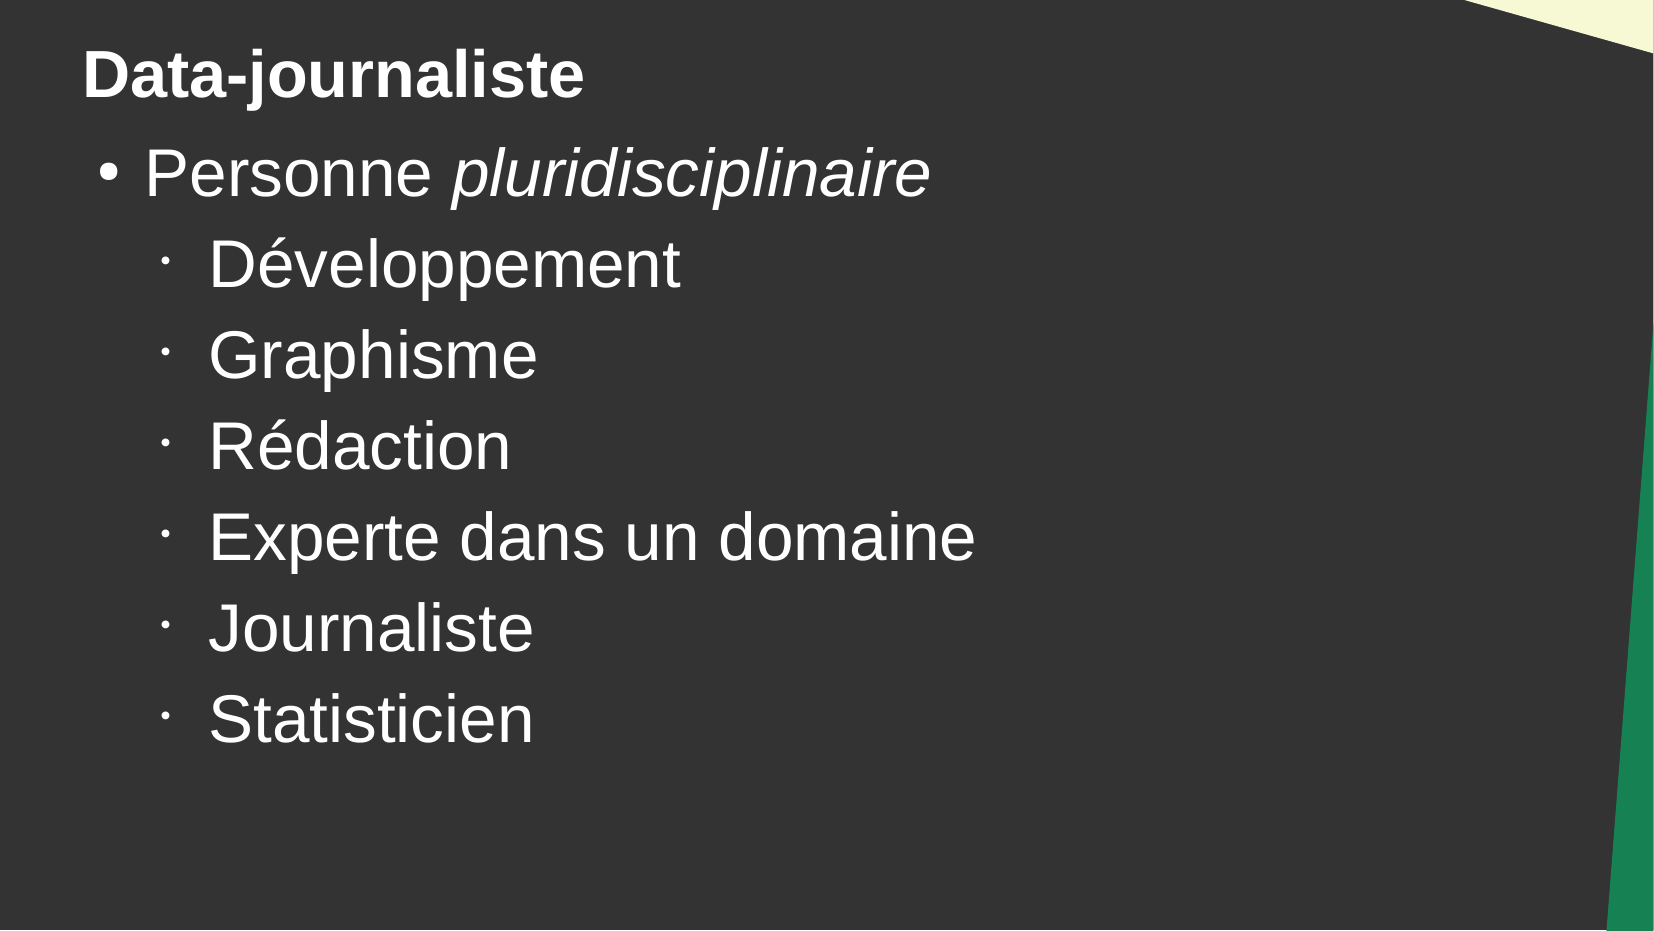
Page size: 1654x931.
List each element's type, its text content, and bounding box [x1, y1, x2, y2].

title Data-journaliste [82, 37, 1571, 122]
list Personne pluridisciplinaire Développement Graphisme Rédaction Experte dans un domaine Journaliste Statisticien [80, 135, 1560, 762]
text_box [1606, 316, 1654, 931]
text_box [1464, 0, 1654, 54]
